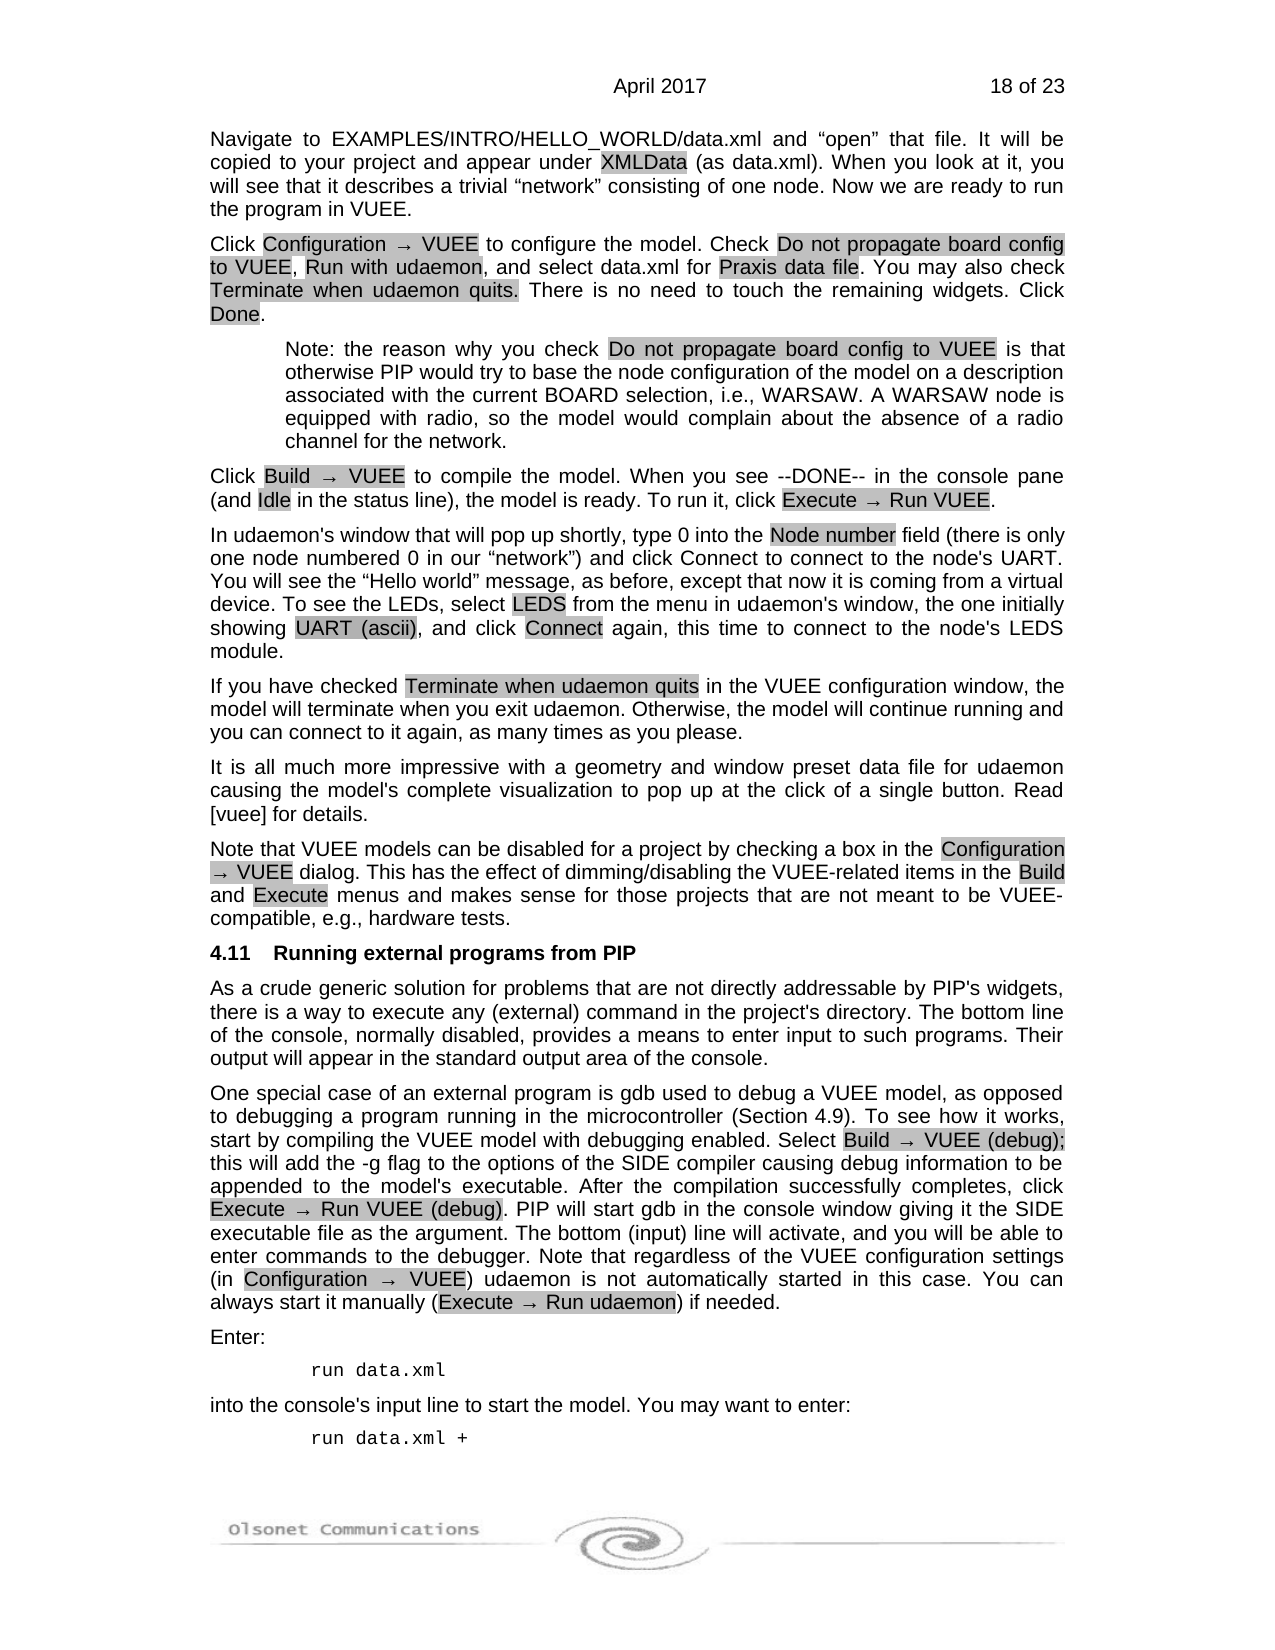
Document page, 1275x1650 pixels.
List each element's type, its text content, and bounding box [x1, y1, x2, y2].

text Note: the reason why you check Do not propagate board config to VUEE is that otherwise PIP would try to base the node configuration of the model on a description associated with the current BOARD selection, i.e., WARSAW. A WARSAW node is equipped with radio, so the model would complain about the absence of a radio channel for the network. [285, 337, 1065, 453]
text One special case of an external program is gdb used to debug a VUEE model, as opposed to debugging a program running in the microcontroller (Section 4.9). To see how it works, start by compiling the VUEE model with debugging enabled. Select Build → VUEE (debug); this will add the -g flag to the options of the SIDE compiler causing debug information to be appended to the model's executable. After the compilation successfully completes, click Execute → Run VUEE (debug). PIP will start gdb in the console window giving it the SIDE executable file as the argument. The bottom (input) line will activate, and you will be able to enter commands to the debugger. Note that regardless of the VUEE configuration settings (in Configuration → VUEE) udaemon is not automatically started in this case. You can always start it manually (Execute → Run udaemon) if needed. [210, 1082, 1065, 1314]
text Click Build → VUEE to compile the model. When you see --DONE-- in the console pane (and Idle in the status line), the model is ready. To run it, click Execute → Run VUEE. [210, 465, 1065, 511]
text into the console's input line to start the model. You may want to enter: [210, 1394, 1065, 1417]
text In udaemon's window that will pop up shortly, type 0 into the Node number field (there is only one node numbered 0 in our “network”) and click Connect to connect to the node's UART. You will see the “Hello world” message, as before, except that now it is coming from a virtual device. To see the LEDs, select LEDS from the menu in udaemon's window, the one initially showing UART (ascii), and click Connect again, this time to connect to the node's LEDS module. [210, 523, 1065, 663]
subtitle Running external programs from PIP [210, 942, 1065, 965]
text run data.xml [310, 1361, 1065, 1382]
text If you have checked Terminate when udaemon quits in the VUEE configuration window, the model will terminate when you exit udaemon. Otherwise, the model will continue running and you can connect to it again, as many times as you please. [210, 674, 1065, 744]
text Note that VUEE models can be disabled for a project by checking a box in the Configuration → VUEE dialog. This has the effect of dimming/disabling the VUEE-related items in the Build and Execute menus and makes sense for those projects that are not meant to be VUEE-compatible, e.g., hardware tests. [210, 837, 1065, 930]
picture [210, 1501, 1065, 1593]
text As a crude generic solution for problems that are not directly addressable by PIP's widgets, there is a way to execute any (external) command in the project's directory. The bottom line of the console, normally disabled, provides a means to enter input to such programs. Their output will appear in the standard output area of the console. [210, 977, 1065, 1070]
text Enter: [210, 1326, 1065, 1349]
text Navigate to EXAMPLES/INTRO/HELLO_WORLD/data.xml and “open” that file. It will be copied to your project and appear under XMLData (as data.xml). When you look at it, you will see that it describes a trivial “network” consisting of one node. Now we are ready to run the program in VUEE. [210, 128, 1065, 221]
text run data.xml + [310, 1429, 1065, 1450]
text It is all much more impressive with a geometry and window preset data file for udaemon causing the model's complete visualization to pop up at the click of a single button. Read [vuee] for details. [210, 756, 1065, 826]
text Click Configuration → VUEE to configure the model. Check Do not propagate board config to VUEE, Run with udaemon, and select data.xml for Praxis data file. You may also check Terminate when udaemon quits. There is no need to touch the remaining widgets. Click Done. [210, 232, 1065, 325]
